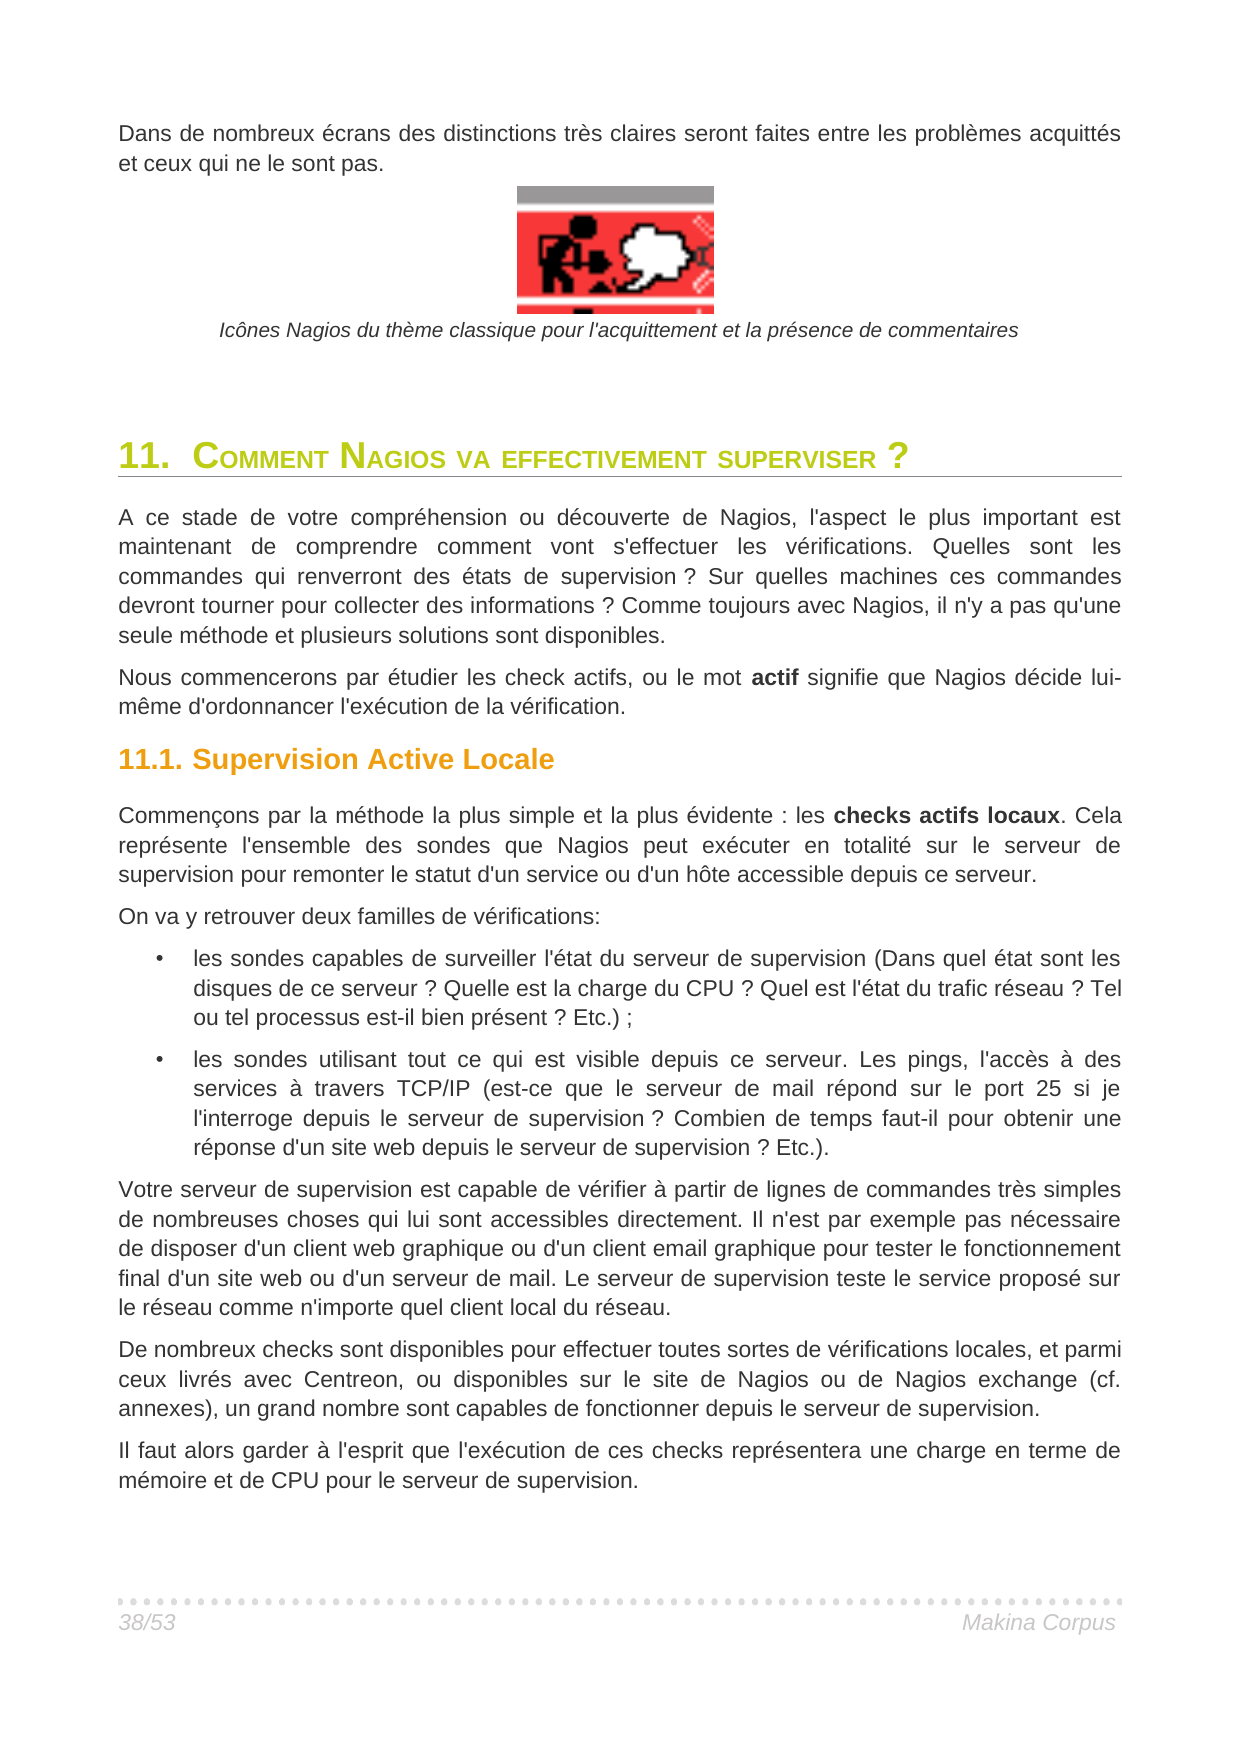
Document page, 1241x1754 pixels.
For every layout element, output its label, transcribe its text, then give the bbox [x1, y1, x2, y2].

text Icônes Nagios du thème classique pour l'acquittement et la présence de commentaires [118, 314, 1122, 343]
list les sondes capables de surveiller l'état du serveur de supervision (Dans quel état sont les disques de ce serveur ? Quelle est la charge du CPU ? Quel est l'état du trafic réseau ? Tel ou tel processus est-il bien présent ? Etc.) ; [156, 943, 1122, 1031]
text Votre serveur de supervision est capable de vérifier à partir de lignes de commandes très simples de nombreuses choses qui lui sont accessibles directement. Il n'est par exemple pas nécessaire de disposer d'un client web graphique ou d'un client email graphique pour tester le fonctionnement final d'un site web ou d'un serveur de mail. Le serveur de supervision teste le service proposé sur le réseau comme n'importe quel client local du réseau. [118, 1174, 1122, 1322]
text A ce stade de votre compréhension ou découverte de Nagios, l'aspect le plus important est maintenant de comprendre comment vont s'effectuer les vérifications. Quelles sont les commandes qui renverront des états de supervision ? Sur quelles machines ces commandes devront tourner pour collecter des informations ? Comme toujours avec Nagios, il n'y a pas qu'une seule méthode et plusieurs solutions sont disponibles. [118, 502, 1122, 649]
list les sondes utilisant tout ce qui est visible depuis ce serveur. Les pings, l'accès à des services à travers TCP/IP (est-ce que le serveur de mail répond sur le port 25 si je l'interroge depuis le serveur de supervision ? Combien de temps faut-il pour obtenir une réponse d'un site web depuis le serveur de supervision ? Etc.). [156, 1044, 1122, 1162]
text Nous commencerons par étudier les check actifs, ou le mot actif signifie que Nagios décide lui-même d'ordonnancer l'exécution de la vérification. [118, 662, 1122, 721]
text On va y retrouver deux familles de vérifications: [118, 901, 1122, 930]
text Commençons par la méthode la plus simple et la plus évidente : les checks actifs locaux. Cela représente l'ensemble des sondes que Nagios peut exécuter en totalité sur le serveur de supervision pour remonter le statut d'un service ou d'un hôte accessible depuis ce serveur. [118, 800, 1122, 888]
picture [517, 186, 714, 314]
text Dans de nombreux écrans des distinctions très claires seront faites entre les problèmes acquittés et ceux qui ne le sont pas. [118, 118, 1122, 177]
text Il faut alors garder à l'esprit que l'exécution de ces checks représentera une charge en terme de mémoire et de CPU pour le serveur de supervision. [118, 1435, 1122, 1494]
subtitle Supervision Active Locale [118, 746, 1122, 775]
text De nombreux checks sont disponibles pour effectuer toutes sortes de vérifications locales, et parmi ceux livrés avec Centreon, ou disponibles sur le site de Nagios ou de Nagios exchange (cf. annexes), un grand nombre sont capables de fonctionner depuis le serveur de supervision. [118, 1334, 1122, 1423]
subtitle Comment Nagios va effectivement superviser ? [118, 435, 1122, 476]
picture [118, 1593, 1123, 1610]
